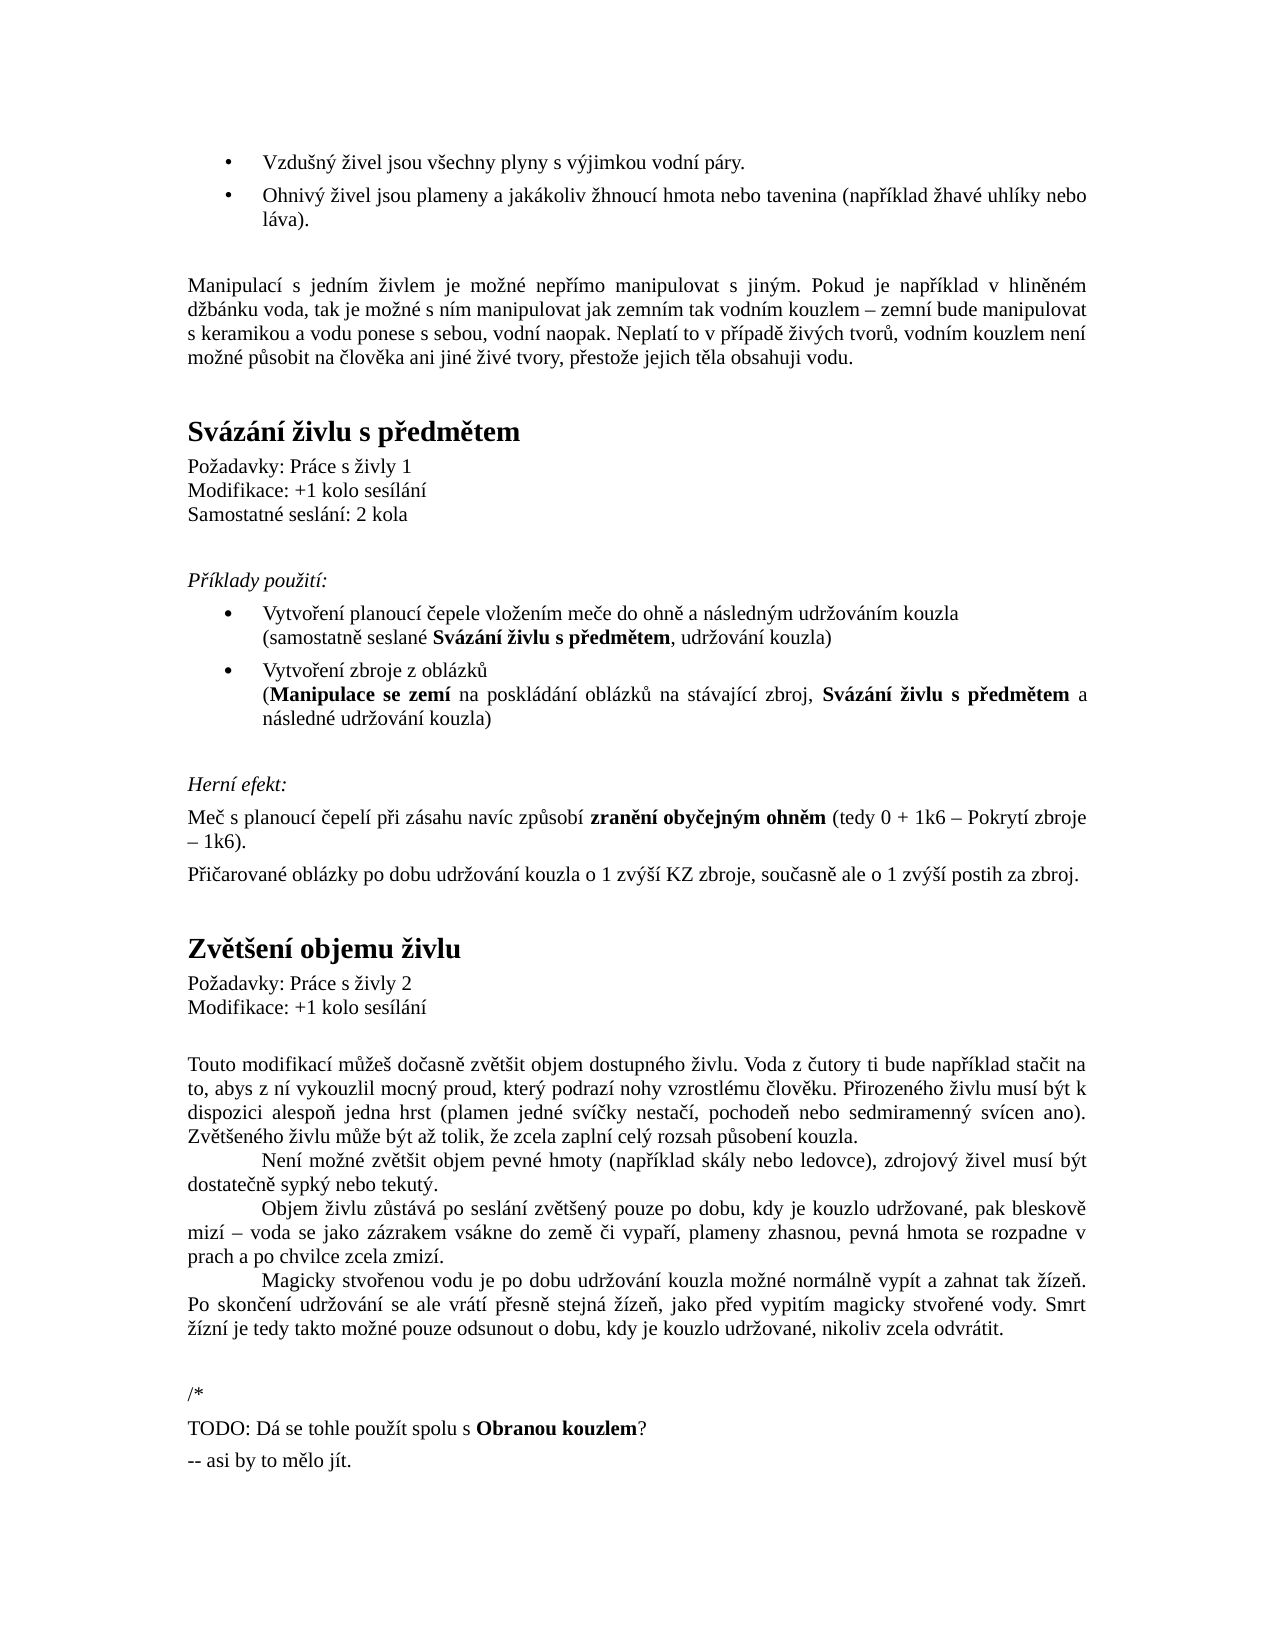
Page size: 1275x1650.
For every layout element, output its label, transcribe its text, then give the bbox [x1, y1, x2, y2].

list Vytvoření zbroje z oblázků (Manipulace se zemí na poskládání oblázků na stávající zbroj, Svázání živlu s předmětem a následné udržování kouzla) [225, 658, 1087, 730]
text Požadavky: Práce s živly 1 Modifikace: +1 kolo sesílání Samostatné seslání: 2 kola [187, 454, 1087, 526]
text Přičarované oblázky po dobu udržování kouzla o 1 zvýší KZ zbroje, současně ale o 1 zvýší postih za zbroj. [187, 862, 1087, 886]
text Meč s planoucí čepelí při zásahu navíc způsobí zranění obyčejným ohněm (tedy 0 + 1k6 – Pokrytí zbroje – 1k6). [187, 805, 1087, 853]
subtitle Svázání živlu s předmětem [187, 414, 1087, 448]
text /* [187, 1382, 1087, 1406]
text TODO: Dá se tohle použít spolu s Obranou kouzlem? [187, 1415, 1087, 1439]
text Herní efekt: [187, 772, 1087, 796]
text Příklady použití: [187, 568, 1087, 592]
list Ohnivý živel jsou plameny a jakákoliv žhnoucí hmota nebo tavenina (například žhavé uhlíky nebo láva). [225, 183, 1087, 231]
text -- asi by to mělo jít. [187, 1448, 1087, 1472]
text Požadavky: Práce s živly 2 Modifikace: +1 kolo sesílání [187, 971, 1087, 1043]
list Vytvoření planoucí čepele vložením meče do ohně a následným udržováním kouzla (samostatně seslané Svázání živlu s předmětem, udržování kouzla) [225, 601, 1087, 649]
subtitle Zvětšení objemu živlu [187, 931, 1087, 964]
text Touto modifikací můžeš dočasně zvětšit objem dostupného živlu. Voda z čutory ti bude například stačit na to, abys z ní vykouzlil mocný proud, který podrazí nohy vzrostlému člověku. Přirozeného živlu musí být k dispozici alespoň jedna hrst (plamen jedné svíčky nestačí, pochodeň nebo sedmiramenný svícen ano). Zvětšeného živlu může být až tolik, že zcela zaplní celý rozsah působení kouzla. Není možné zvětšit objem pevné hmoty (například skály nebo ledovce), zdrojový živel musí být dostatečně sypký nebo tekutý. Objem živlu zůstává po seslání zvětšený pouze po dobu, kdy je kouzlo udržované, pak bleskově mizí – voda se jako zázrakem vsákne do země či vypaří, plameny zhasnou, pevná hmota se rozpadne v prach a po chvilce zcela zmizí. Magicky stvořenou vodu je po dobu udržování kouzla možné normálně vypít a zahnat tak žízeň. Po skončení udržování se ale vrátí přesně stejná žízeň, jako před vypitím magicky stvořené vody. Smrt žízní je tedy takto možné pouze odsunout o dobu, kdy je kouzlo udržované, nikoliv zcela odvrátit. [187, 1052, 1087, 1340]
text Manipulací s jedním živlem je možné nepřímo manipulovat s jiným. Pokud je například v hliněném džbánku voda, tak je možné s ním manipulovat jak zemním tak vodním kouzlem – zemní bude manipulovat s keramikou a vodu ponese s sebou, vodní naopak. Neplatí to v případě živých tvorů, vodním kouzlem není možné působit na člověka ani jiné živé tvory, přestože jejich těla obsahuji vodu. [187, 273, 1087, 369]
list Vzdušný živel jsou všechny plyny s výjimkou vodní páry. [225, 150, 1087, 174]
